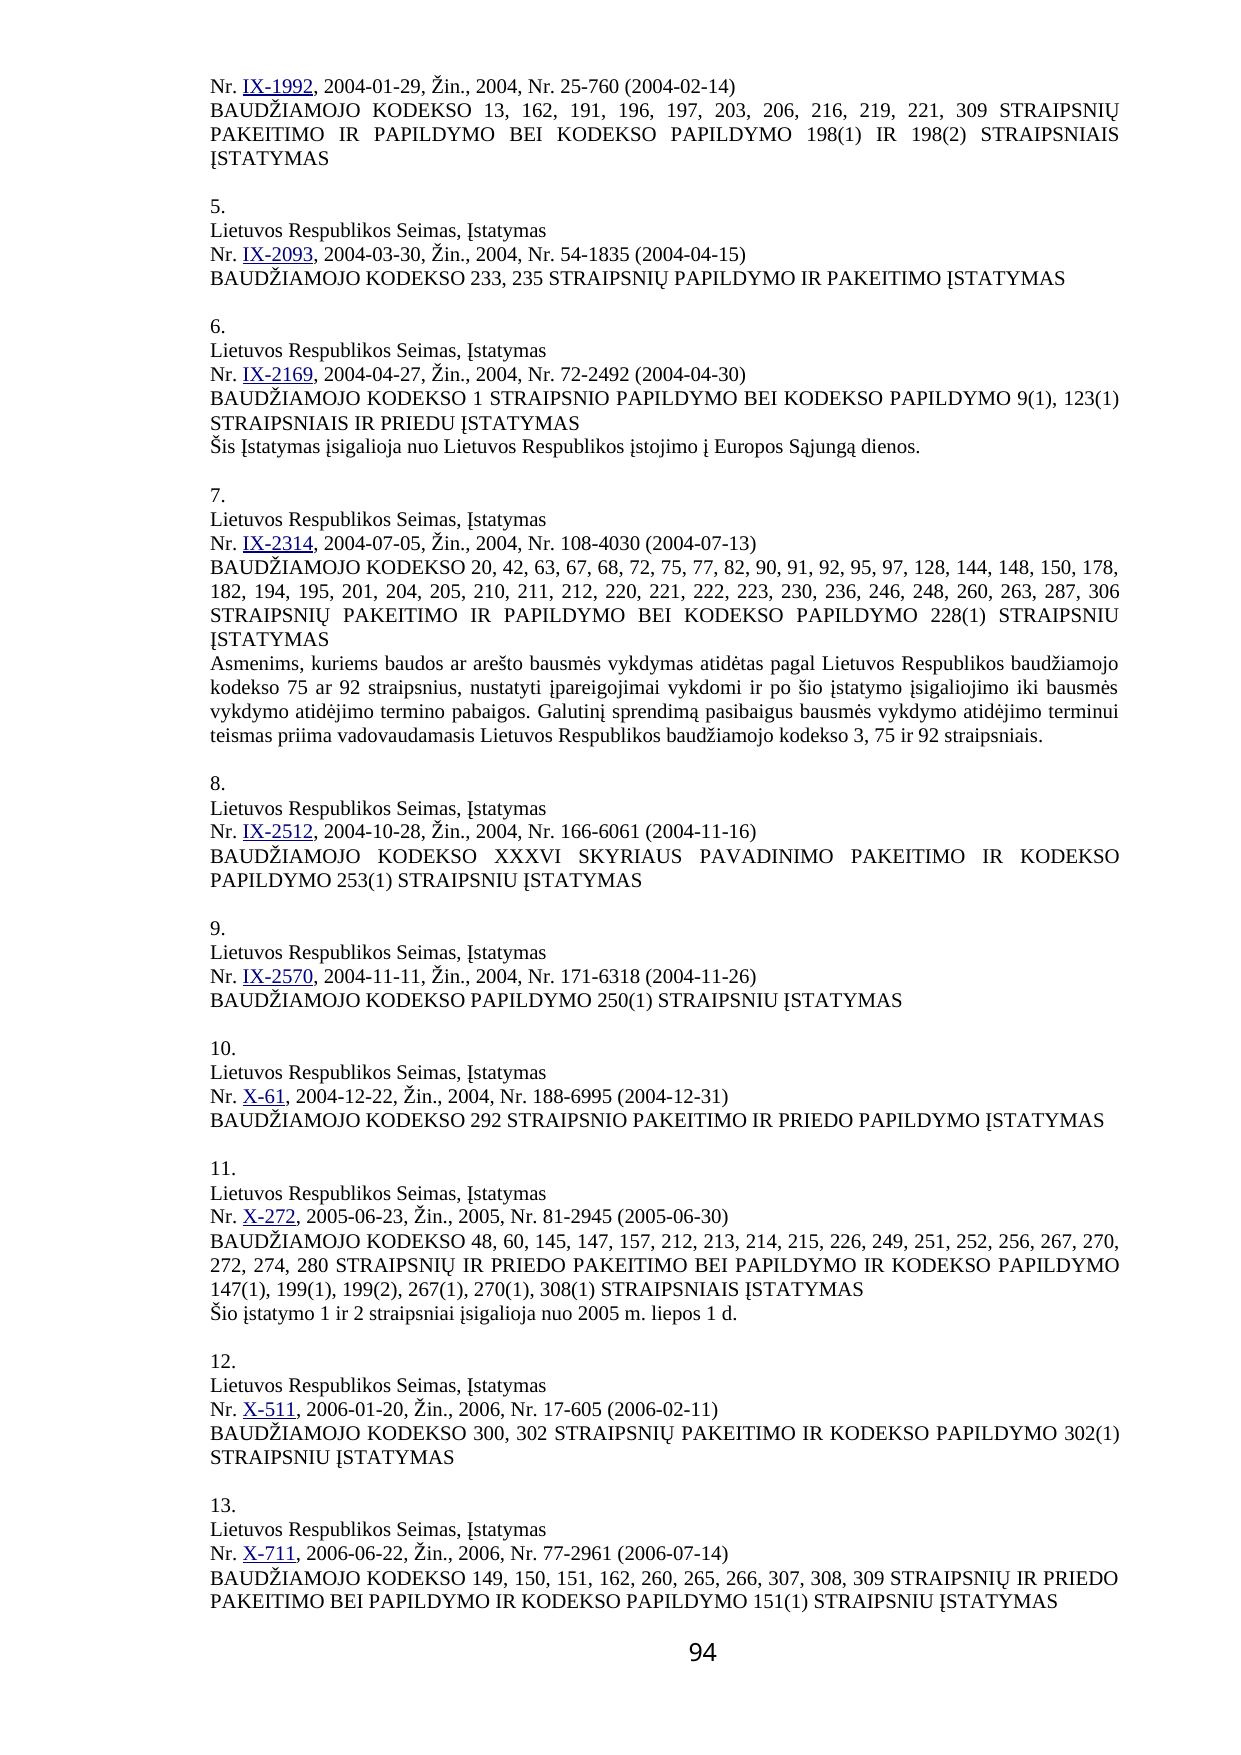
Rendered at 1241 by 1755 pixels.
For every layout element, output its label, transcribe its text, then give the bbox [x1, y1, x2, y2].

text Nr. X-61, 2004-12-22, Žin., 2004, Nr. 188-6995 (2004-12-31) [210, 1084, 1120, 1108]
text Nr. IX-2512, 2004-10-28, Žin., 2004, Nr. 166-6061 (2004-11-16) [210, 819, 1120, 843]
text BAUDŽIAMOJO KODEKSO 149, 150, 151, 162, 260, 265, 266, 307, 308, 309 STRAIPSNIŲ IR PRIEDO PAKEITIMO BEI PAPILDYMO IR KODEKSO PAPILDYMO 151(1) STRAIPSNIU ĮSTATYMAS [210, 1565, 1120, 1613]
text Nr. X-511, 2006-01-20, Žin., 2006, Nr. 17-605 (2006-02-11) [210, 1397, 1120, 1421]
text 9. [210, 916, 1120, 940]
text Šis Įstatymas įsigalioja nuo Lietuvos Respublikos įstojimo į Europos Sąjungą dienos. [210, 434, 1120, 458]
text Nr. IX-1992, 2004-01-29, Žin., 2004, Nr. 25-760 (2004-02-14) [210, 73, 1120, 98]
text BAUDŽIAMOJO KODEKSO 300, 302 STRAIPSNIŲ PAKEITIMO IR KODEKSO PAPILDYMO 302(1) STRAIPSNIU ĮSTATYMAS [210, 1421, 1120, 1469]
text 7. [210, 483, 1120, 507]
text BAUDŽIAMOJO KODEKSO 20, 42, 63, 67, 68, 72, 75, 77, 82, 90, 91, 92, 95, 97, 128, 144, 148, 150, 178, 182, 194, 195, 201, 204, 205, 210, 211, 212, 220, 221, 222, 223, 230, 236, 246, 248, 260, 263, 287, 306 STRAIPSNIŲ PAKEITIMO IR PAPILDYMO BEI KODEKSO PAPILDYMO 228(1) STRAIPSNIU ĮSTATYMAS [210, 555, 1120, 651]
text Lietuvos Respublikos Seimas, Įstatymas [210, 218, 1120, 242]
text Lietuvos Respublikos Seimas, Įstatymas [210, 338, 1120, 362]
text Nr. IX-2169, 2004-04-27, Žin., 2004, Nr. 72-2492 (2004-04-30) [210, 362, 1120, 386]
text Lietuvos Respublikos Seimas, Įstatymas [210, 1180, 1120, 1204]
text BAUDŽIAMOJO KODEKSO 1 STRAIPSNIO PAPILDYMO BEI KODEKSO PAPILDYMO 9(1), 123(1) STRAIPSNIAIS IR PRIEDU ĮSTATYMAS [210, 386, 1120, 434]
text Nr. IX-2314, 2004-07-05, Žin., 2004, Nr. 108-4030 (2004-07-13) [210, 531, 1120, 555]
text BAUDŽIAMOJO KODEKSO XXXVI SKYRIAUS PAVADINIMO PAKEITIMO IR KODEKSO PAPILDYMO 253(1) STRAIPSNIU ĮSTATYMAS [210, 843, 1120, 892]
text Nr. IX-2093, 2004-03-30, Žin., 2004, Nr. 54-1835 (2004-04-15) [210, 242, 1120, 266]
text Nr. X-272, 2005-06-23, Žin., 2005, Nr. 81-2945 (2005-06-30) [210, 1204, 1120, 1228]
text BAUDŽIAMOJO KODEKSO 292 STRAIPSNIO PAKEITIMO IR PRIEDO PAPILDYMO ĮSTATYMAS [210, 1108, 1120, 1132]
text Lietuvos Respublikos Seimas, Įstatymas [210, 1517, 1120, 1541]
text 11. [210, 1156, 1120, 1180]
text Lietuvos Respublikos Seimas, Įstatymas [210, 1373, 1120, 1397]
text 5. [210, 194, 1120, 218]
text 13. [210, 1493, 1120, 1517]
text BAUDŽIAMOJO KODEKSO 48, 60, 145, 147, 157, 212, 213, 214, 215, 226, 249, 251, 252, 256, 267, 270, 272, 274, 280 STRAIPSNIŲ IR PRIEDO PAKEITIMO BEI PAPILDYMO IR KODEKSO PAPILDYMO 147(1), 199(1), 199(2), 267(1), 270(1), 308(1) STRAIPSNIAIS ĮSTATYMAS [210, 1228, 1120, 1301]
text Šio įstatymo 1 ir 2 straipsniai įsigalioja nuo 2005 m. liepos 1 d. [210, 1301, 1120, 1325]
text BAUDŽIAMOJO KODEKSO 233, 235 STRAIPSNIŲ PAPILDYMO IR PAKEITIMO ĮSTATYMAS [210, 266, 1120, 290]
text 8. [210, 771, 1120, 795]
text Nr. IX-2570, 2004-11-11, Žin., 2004, Nr. 171-6318 (2004-11-26) [210, 964, 1120, 988]
text 12. [210, 1349, 1120, 1373]
text 6. [210, 314, 1120, 338]
text Nr. X-711, 2006-06-22, Žin., 2006, Nr. 77-2961 (2006-07-14) [210, 1541, 1120, 1565]
text Lietuvos Respublikos Seimas, Įstatymas [210, 507, 1120, 531]
text Lietuvos Respublikos Seimas, Įstatymas [210, 1060, 1120, 1084]
text BAUDŽIAMOJO KODEKSO PAPILDYMO 250(1) STRAIPSNIU ĮSTATYMAS [210, 988, 1120, 1012]
text Lietuvos Respublikos Seimas, Įstatymas [210, 940, 1120, 964]
text 10. [210, 1036, 1120, 1060]
text BAUDŽIAMOJO KODEKSO 13, 162, 191, 196, 197, 203, 206, 216, 219, 221, 309 STRAIPSNIŲ PAKEITIMO IR PAPILDYMO BEI KODEKSO PAPILDYMO 198(1) IR 198(2) STRAIPSNIAIS ĮSTATYMAS [210, 98, 1120, 170]
text Lietuvos Respublikos Seimas, Įstatymas [210, 795, 1120, 819]
text Asmenims, kuriems baudos ar arešto bausmės vykdymas atidėtas pagal Lietuvos Respublikos baudžiamojo kodekso 75 ar 92 straipsnius, nustatyti įpareigojimai vykdomi ir po šio įstatymo įsigaliojimo iki bausmės vykdymo atidėjimo termino pabaigos. Galutinį sprendimą pasibaigus bausmės vykdymo atidėjimo terminui teismas priima vadovaudamasis Lietuvos Respublikos baudžiamojo kodekso 3, 75 ir 92 straipsniais. [210, 651, 1120, 747]
